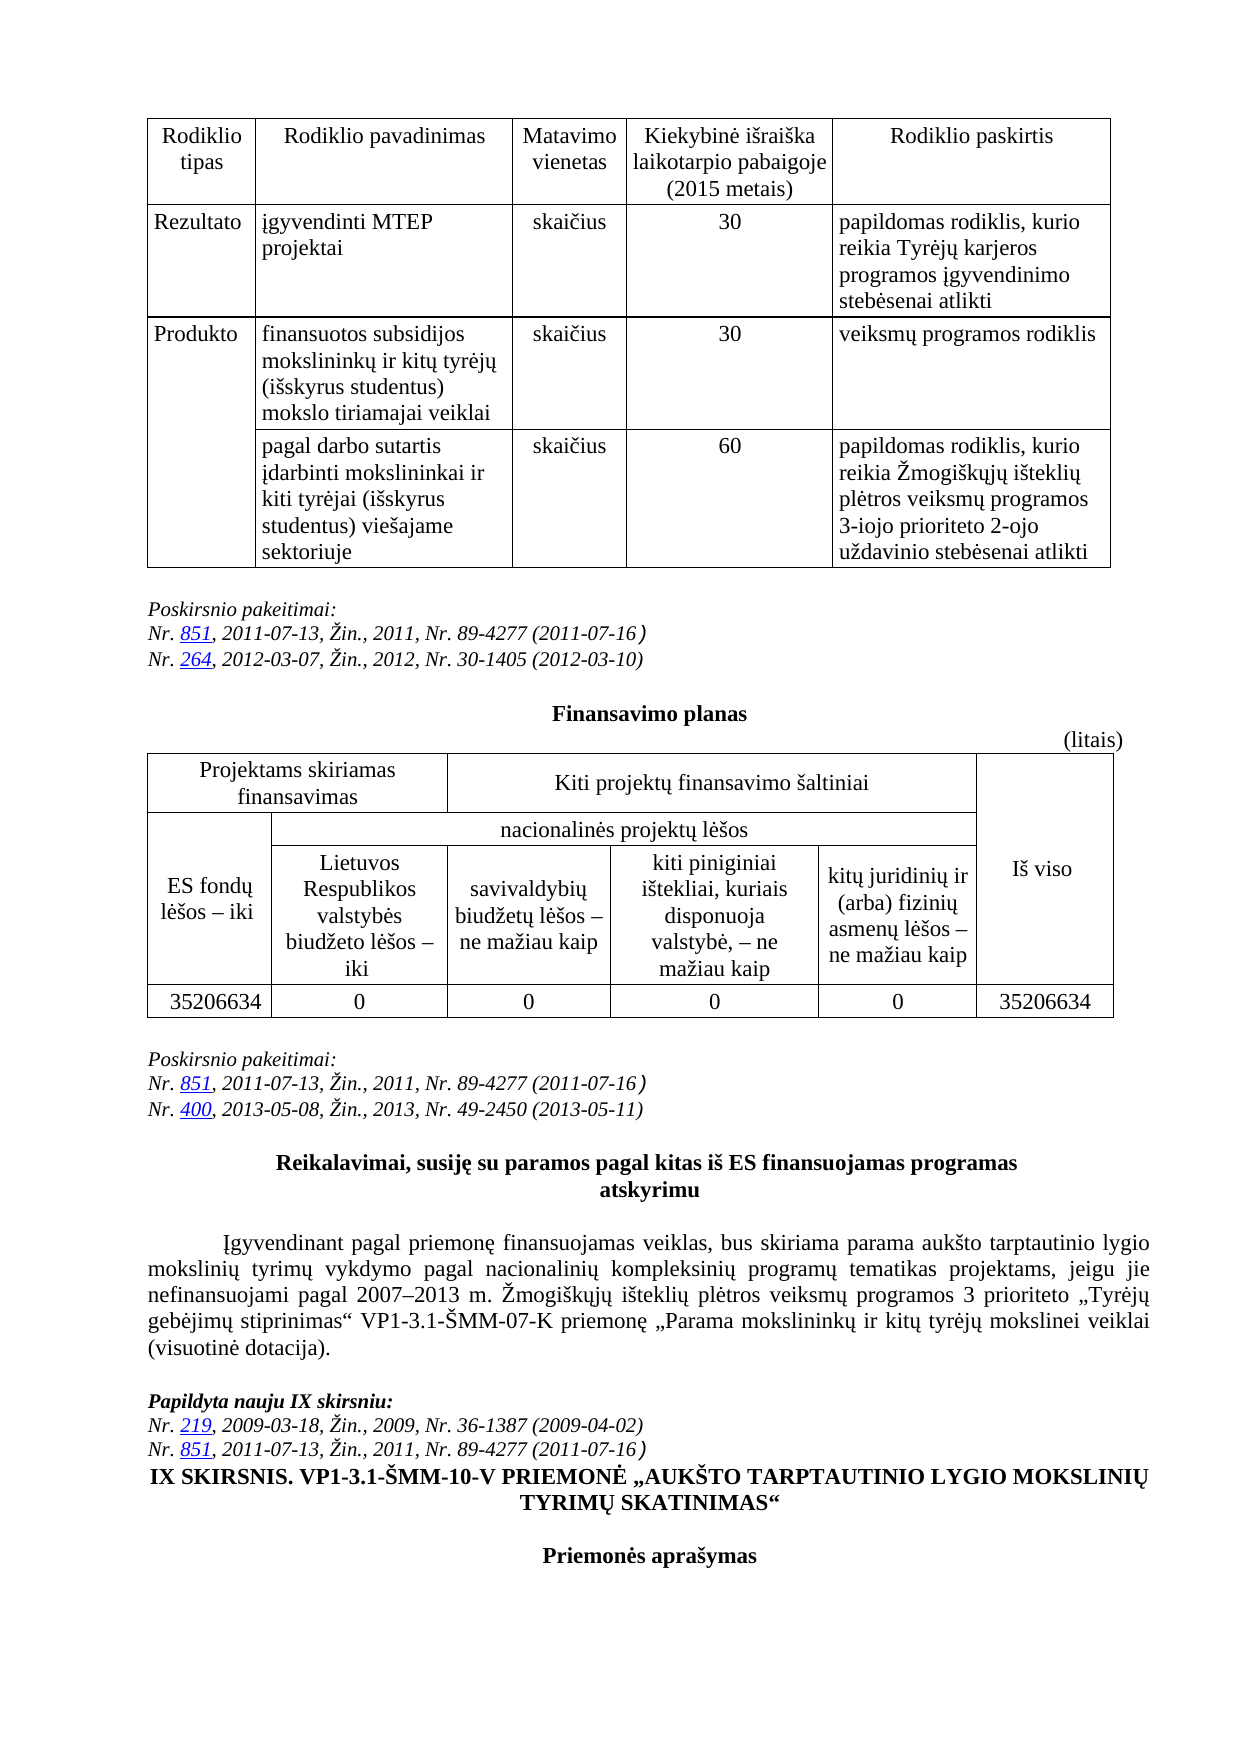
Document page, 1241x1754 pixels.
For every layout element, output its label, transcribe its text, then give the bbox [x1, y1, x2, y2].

table_cell Lietuvos Respublikos valstybės biudžeto lėšos – iki [272, 846, 447, 984]
table_cell Rezultato [148, 205, 255, 316]
table_header Kiekybinė išraiška laikotarpio pabaigoje (2015 metais) [627, 119, 832, 204]
table_cell 35206634 [148, 985, 271, 1017]
table_cell nacionalinės projektų lėšos [272, 813, 976, 845]
table_cell kiti piniginiai ištekliai, kuriais disponuoja valstybė, – ne mažiau kaip [611, 846, 818, 984]
table_cell kitų juridinių ir (arba) fizinių asmenų lėšos – ne mažiau kaip [819, 846, 976, 984]
text IX SKIRSNIS. VP1-3.1-ŠMM-10-V PRIEMONĖ „AUKŠTO TARPTAUTINIO LYGIO MOKSLINIŲ TYRIMŲ SKATINIMAS“ [148, 1463, 1152, 1516]
text Papildyta nauju IX skirsniu: [148, 1389, 1152, 1413]
text Nr. 851, 2011-07-13, Žin., 2011, Nr. 89-4277 (2011-07-16) [148, 621, 1152, 647]
table_cell 0 [819, 985, 976, 1017]
table_cell veiksmų programos rodiklis [833, 318, 1110, 429]
text (litais) [148, 726, 1152, 752]
text Nr. 264, 2012-03-07, Žin., 2012, Nr. 30-1405 (2012-03-10) [148, 647, 1152, 671]
text Nr. 851, 2011-07-13, Žin., 2011, Nr. 89-4277 (2011-07-16) [148, 1437, 1152, 1463]
text Nr. 851, 2011-07-13, Žin., 2011, Nr. 89-4277 (2011-07-16) [148, 1071, 1152, 1097]
table_cell 35206634 [977, 985, 1113, 1017]
table_cell skaičius [513, 430, 626, 567]
table_cell savivaldybių biudžetų lėšos – ne mažiau kaip [448, 846, 610, 984]
table_header Iš viso [977, 754, 1113, 984]
table_header Rodiklio tipas [148, 119, 255, 204]
table_cell 0 [448, 985, 610, 1017]
text Poskirsnio pakeitimai: [148, 1047, 1152, 1071]
table_header Rodiklio paskirtis [833, 119, 1110, 204]
table_cell papildomas rodiklis, kurio reikia Žmogiškųjų išteklių plėtros veiksmų programos 3-iojo prioriteto 2-ojo uždavinio stebėsenai atlikti [833, 430, 1110, 567]
table_cell 0 [272, 985, 447, 1017]
table_cell pagal darbo sutartis įdarbinti mokslininkai ir kiti tyrėjai (išskyrus studentus) viešajame sektoriuje [256, 430, 512, 567]
table_cell papildomas rodiklis, kurio reikia Tyrėjų karjeros programos įgyvendinimo stebėsenai atlikti [833, 205, 1110, 316]
table_header Projektams skiriamas finansavimas [148, 754, 447, 812]
table_cell ES fondų lėšos – iki [148, 813, 271, 984]
text Finansavimo planas [148, 700, 1152, 726]
text Priemonės aprašymas [148, 1542, 1152, 1568]
text Nr. 400, 2013-05-08, Žin., 2013, Nr. 49-2450 (2013-05-11) [148, 1097, 1152, 1121]
table_header Rodiklio pavadinimas [256, 119, 512, 204]
table_cell finansuotos subsidijos mokslininkų ir kitų tyrėjų (išskyrus studentus) mokslo tiriamajai veiklai [256, 318, 512, 429]
table_header Matavimo vienetas [513, 119, 626, 204]
table_cell įgyvendinti MTEP projektai [256, 205, 512, 316]
text Nr. 219, 2009-03-18, Žin., 2009, Nr. 36-1387 (2009-04-02) [148, 1413, 1152, 1437]
text Įgyvendinant pagal priemonę finansuojamas veiklas, bus skiriama parama aukšto tarptautinio lygio mokslinių tyrimų vykdymo pagal nacionalinių kompleksinių programų tematikas projektams, jeigu jie nefinansuojami pagal 2007–2013 m. Žmogiškųjų išteklių plėtros veiksmų programos 3 prioriteto „Tyrėjų gebėjimų stiprinimas“ VP1-3.1-ŠMM-07-K priemonę „Parama mokslininkų ir kitų tyrėjų mokslinei veiklai (visuotinė dotacija). [148, 1228, 1152, 1360]
table_cell 60 [627, 430, 832, 567]
table_cell 30 [627, 205, 832, 316]
table_cell skaičius [513, 205, 626, 316]
table_cell 30 [627, 318, 832, 429]
table_header Kiti projektų finansavimo šaltiniai [448, 754, 976, 812]
text Reikalavimai, susiję su paramos pagal kitas iš ES finansuojamas programas atskyrimu [148, 1149, 1152, 1202]
table_cell Produkto [148, 318, 255, 567]
text Poskirsnio pakeitimai: [148, 597, 1152, 621]
table_cell 0 [611, 985, 818, 1017]
table_cell skaičius [513, 318, 626, 429]
